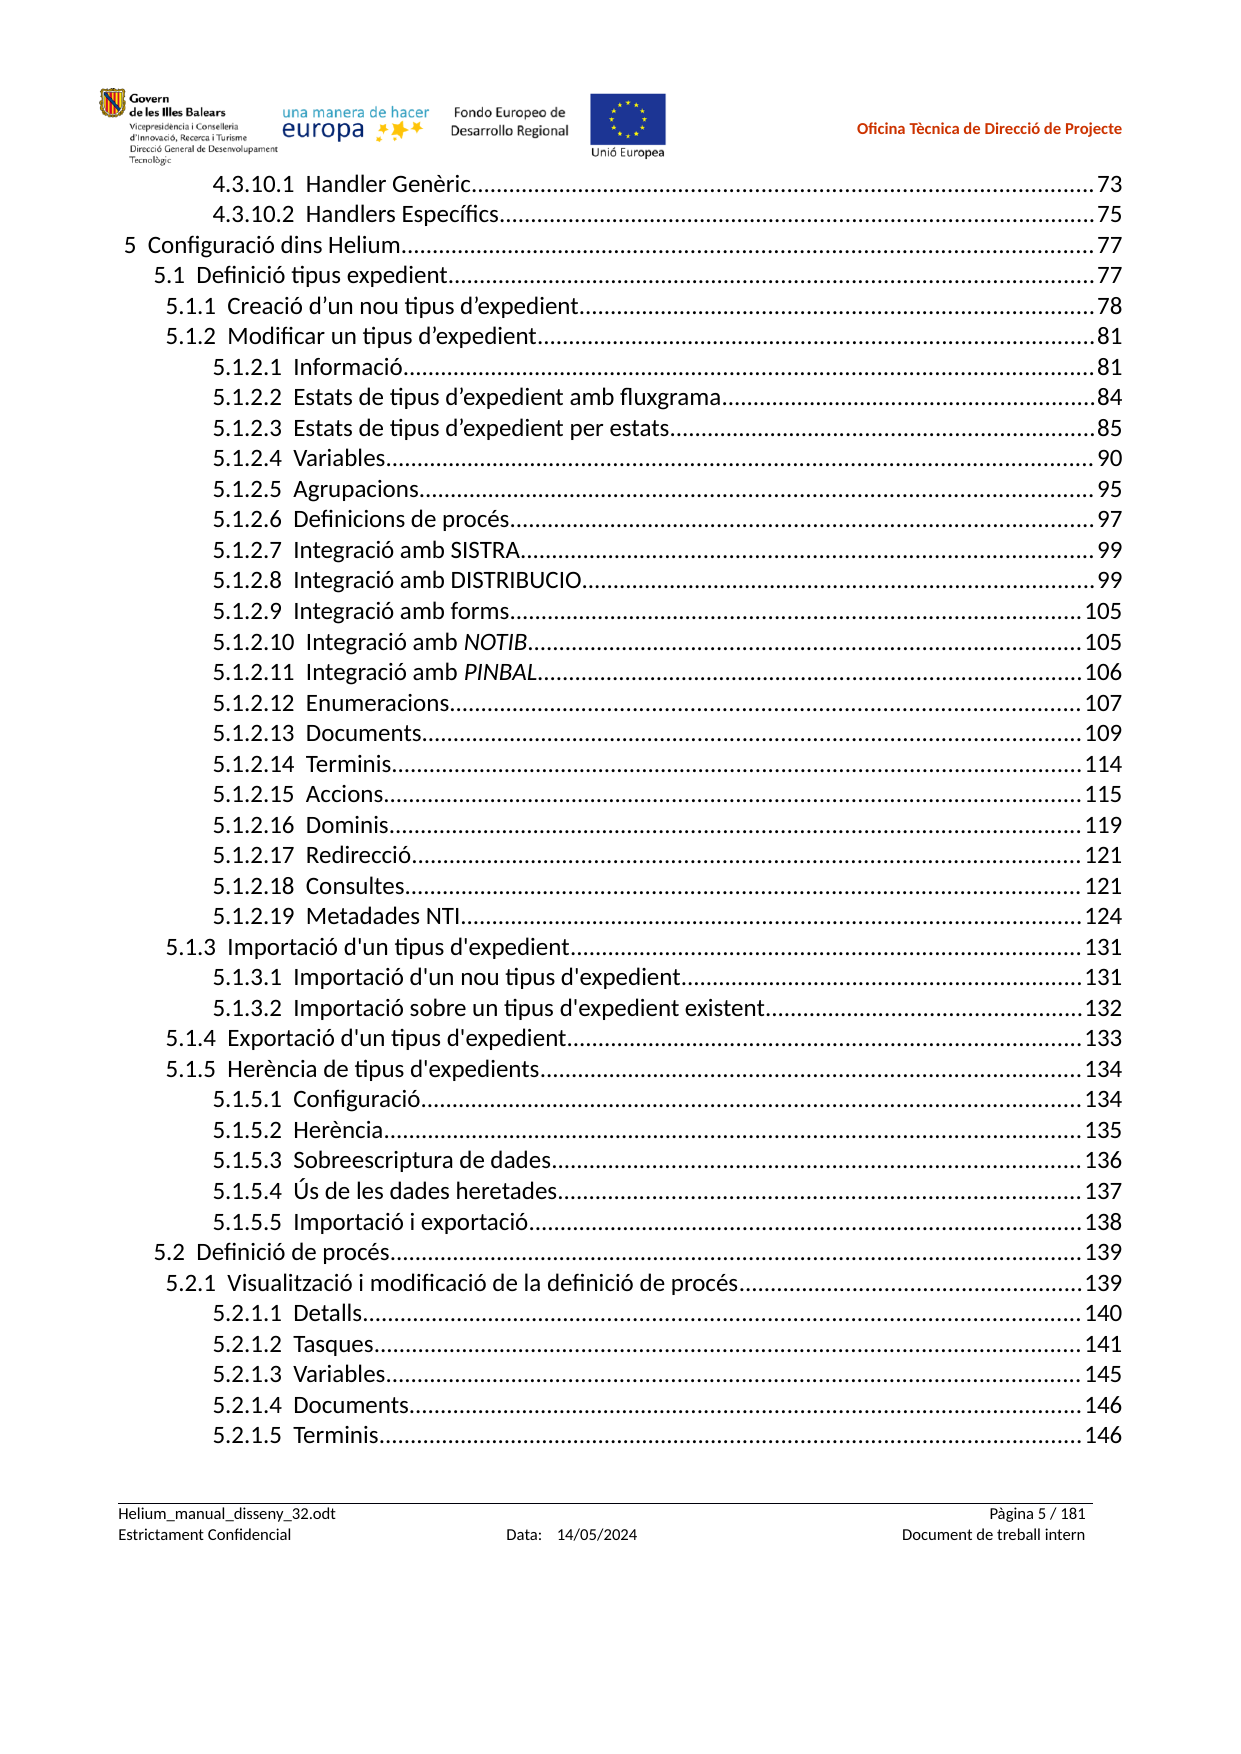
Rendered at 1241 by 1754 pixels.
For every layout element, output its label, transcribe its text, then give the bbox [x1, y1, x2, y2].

text 5.1.4 Exportació d'un tipus d'expedient 133 [160, 1022, 1122, 1053]
text 5 Configuració dins Helium 77 [118, 229, 1122, 259]
text 5.2.1.1 Detalls 140 [207, 1297, 1122, 1328]
text 5.2.1.5 Terminis 146 [207, 1419, 1122, 1450]
text 5.2.1 Visualització i modificació de la definició de procés 139 [160, 1267, 1122, 1297]
text 5.1.5 Herència de tipus d'expedients 134 [160, 1053, 1122, 1083]
text 5.1.2.12 Enumeracions 107 [207, 687, 1122, 717]
text 5.1.5.5 Importació i exportació 138 [207, 1206, 1122, 1236]
text 5.1.2.9 Integració amb forms 105 [207, 595, 1122, 626]
text 5.1.2 Modificar un tipus d’expedient 81 [160, 321, 1122, 351]
text 5.1.2.3 Estats de tipus d’expedient per estats 85 [207, 412, 1122, 443]
text 5.1.5.1 Configuració 134 [207, 1083, 1122, 1114]
text 5.1.3 Importació d'un tipus d'expedient 131 [160, 931, 1122, 961]
text 5.1.2.16 Dominis 119 [207, 809, 1122, 839]
text 5.2 Definició de procés 139 [148, 1236, 1122, 1267]
picture [99, 87, 668, 166]
text 5.1.2.6 Definicions de procés 97 [207, 504, 1122, 534]
text 5.1.2.11 Integració amb PINBAL 106 [207, 656, 1122, 687]
text 5.1 Definició tipus expedient 77 [148, 259, 1122, 290]
text 5.1.2.17 Redirecció 121 [207, 839, 1122, 870]
text 5.1.5.4 Ús de les dades heretades 137 [207, 1175, 1122, 1206]
text 5.1.3.2 Importació sobre un tipus d'expedient existent 132 [207, 992, 1122, 1022]
text 4.3.10.2 Handlers Específics 75 [207, 198, 1122, 229]
text 4.3.10.1 Handler Genèric 73 [207, 168, 1122, 198]
text 5.2.1.3 Variables 145 [207, 1358, 1122, 1389]
text 5.1.1 Creació d’un nou tipus d’expedient 78 [160, 290, 1122, 321]
text 5.2.1.2 Tasques 141 [207, 1328, 1122, 1358]
text 5.1.5.2 Herència 135 [207, 1114, 1122, 1144]
text 5.1.5.3 Sobreescriptura de dades 136 [207, 1144, 1122, 1175]
text 5.1.2.15 Accions 115 [207, 778, 1122, 809]
text 5.1.3.1 Importació d'un nou tipus d'expedient 131 [207, 961, 1122, 992]
text 5.1.2.7 Integració amb SISTRA 99 [207, 534, 1122, 565]
text 5.1.2.19 Metadades NTI 124 [207, 900, 1122, 931]
text 5.1.2.4 Variables 90 [207, 443, 1122, 473]
text 5.1.2.8 Integració amb DISTRIBUCIO 99 [207, 565, 1122, 595]
text 5.1.2.18 Consultes 121 [207, 870, 1122, 900]
text 5.1.2.2 Estats de tipus d’expedient amb fluxgrama 84 [207, 382, 1122, 412]
text 5.1.2.1 Informació 81 [207, 351, 1122, 382]
text 5.1.2.14 Terminis 114 [207, 748, 1122, 778]
text 5.2.1.4 Documents 146 [207, 1389, 1122, 1419]
text 5.1.2.13 Documents 109 [207, 717, 1122, 748]
text 5.1.2.5 Agrupacions 95 [207, 473, 1122, 504]
text 5.1.2.10 Integració amb NOTIB 105 [207, 626, 1122, 656]
